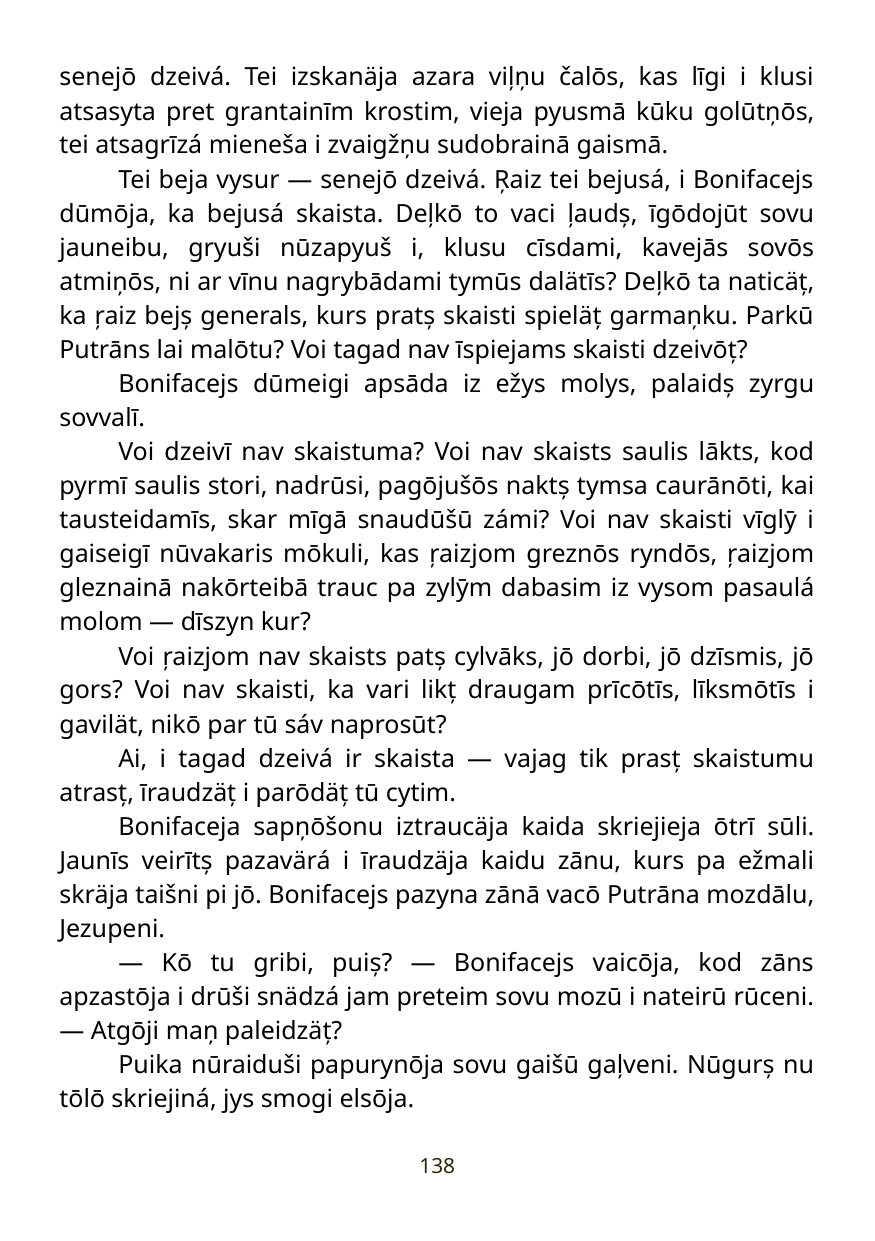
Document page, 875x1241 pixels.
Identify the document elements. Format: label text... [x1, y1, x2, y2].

text senejō dzeivá. Tei izskanäja azara viļņu čalōs, kas līgi i klusi atsasyta pret grantainīm krostim, vieja pyusmā kūku golūtņōs, tei atsagrīzá mieneša i zvaigžņu sudobrainā gaismā. [59, 59, 815, 161]
text Tei beja vysur — senejō dzeivá. Ŗaiz tei bejusá, i Bonifacejs dūmōja, ka bejusá skaista. Deļkō to vaci ļaudș, īgōdojūt sovu jauneibu, gryuši nūzapyuš i, klusu cīsdami, kavejās sovōs atmiņōs, ni ar vīnu nagrybādami tymūs dalätīs? Deļkō ta naticäț, ka ŗaiz bejș generals, kurs pratș skaisti spieläț garmaņku. Parkū Putrāns lai malōtu? Voi tagad nav īspiejams skaisti dzeivōț? [59, 161, 815, 366]
text — Kō tu gribi, puiș? — Bonifacejs vaicōja, kod zāns apzastōja i drūši snädzá jam preteim sovu mozū i nateirū rūceni. — Atgōji maņ paleidzäț? [59, 945, 815, 1047]
text Puika nūraiduši papurynōja sovu gaišū gaļveni. Nūgurș nu tōlō skriejiná, jys smogi elsōja. [59, 1047, 815, 1115]
text Voi dzeivī nav skaistuma? Voi nav skaists saulis lākts, kod pyrmī saulis stori, nadrūsi, pagōjušōs naktș tymsa caurānōti, kai tausteidamīs, skar mīgā snaudūšū zámi? Voi nav skaisti vīglȳ i gaiseigī nūvakaris mōkuli, kas ŗaizjom greznōs ryndōs, ŗaizjom gleznainā nakōrteibā trauc pa zylȳm dabasim iz vysom pasaulá molom — dīszyn kur? [59, 434, 815, 638]
text Ai, i tagad dzeivá ir skaista — vajag tik prasț skaistumu atrasț, īraudzäț i parōdäț tū cytim. [59, 740, 815, 808]
text Bonifaceja sapņōšonu iztraucäja kaida skriejieja ōtrī sūli. Jaunīs veirītș pazavärá i īraudzäja kaidu zānu, kurs pa ežmali skräja taišni pi jō. Bonifacejs pazyna zānā vacō Putrāna mozdālu, Jezupeni. [59, 808, 815, 945]
text Bonifacejs dūmeigi apsāda iz ežys molys, palaidș zyrgu sovvalī. [59, 366, 815, 434]
text Voi ŗaizjom nav skaists patș cylvāks, jō dorbi, jō dzīsmis, jō gors? Voi nav skaisti, ka vari likț draugam prīcōtīs, līksmōtīs i gavilät, nikō par tū sáv naprosūt? [59, 638, 815, 740]
